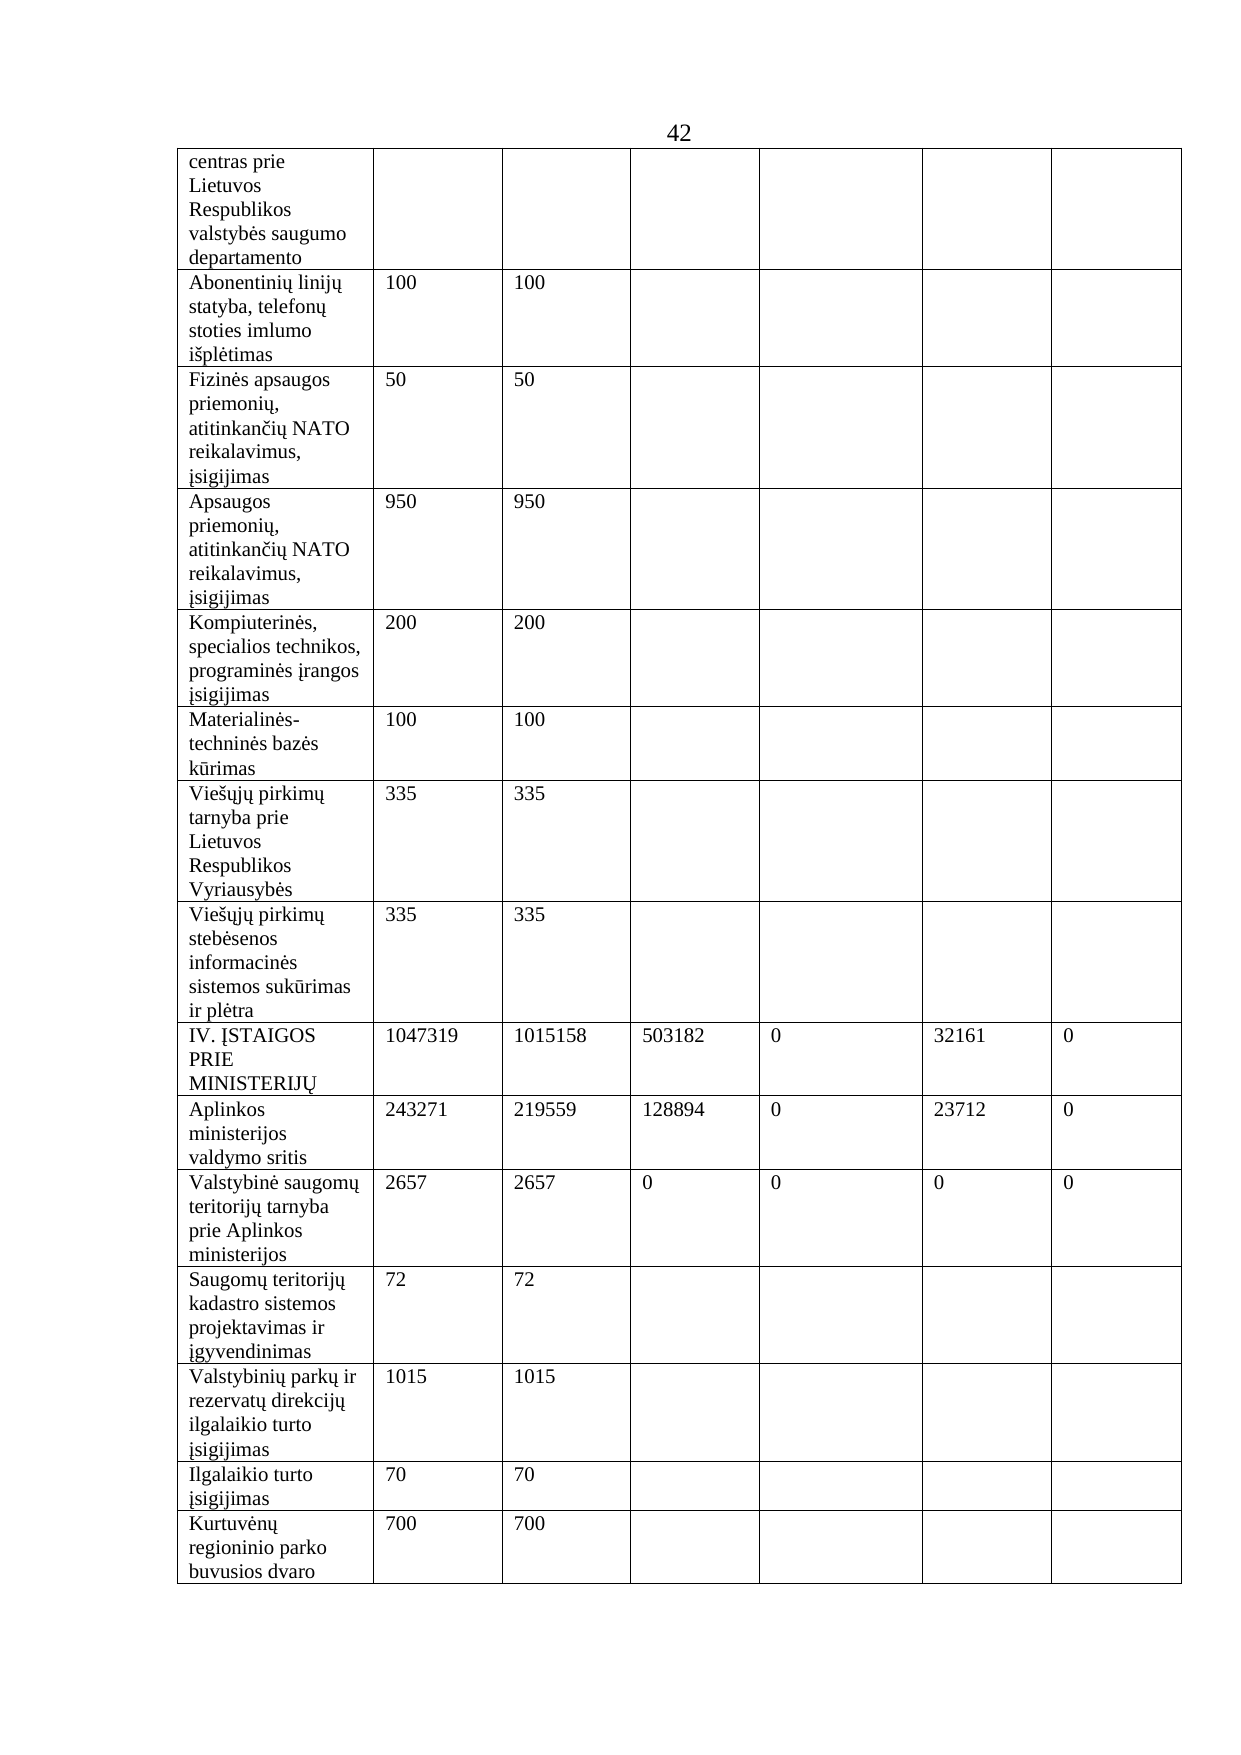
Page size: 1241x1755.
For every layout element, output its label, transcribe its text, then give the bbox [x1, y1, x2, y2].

table_cell 128894 [631, 1096, 759, 1169]
table_cell 0 [923, 1170, 1051, 1266]
table_cell [1052, 781, 1181, 901]
table_cell 200 [503, 610, 630, 706]
table_cell 100 [374, 707, 502, 779]
table_cell [923, 781, 1051, 901]
table_cell 950 [503, 489, 630, 609]
table_cell [1052, 902, 1181, 1022]
table_cell [374, 149, 502, 269]
table_cell [923, 149, 1051, 269]
table_cell [923, 367, 1051, 488]
table_cell [631, 489, 759, 609]
table_cell 243271 [374, 1096, 502, 1169]
table_cell 335 [374, 902, 502, 1022]
table_cell 700 [374, 1511, 502, 1583]
table_cell [1052, 1462, 1181, 1510]
table_cell [760, 1267, 922, 1363]
table_cell [923, 489, 1051, 609]
table_cell 50 [503, 367, 630, 488]
table_cell 72 [374, 1267, 502, 1363]
table_cell 335 [374, 781, 502, 901]
table_cell 1015 [503, 1364, 630, 1461]
table_cell 70 [374, 1462, 502, 1510]
table_cell [1052, 270, 1181, 366]
table_cell 2657 [374, 1170, 502, 1266]
table_cell [923, 1462, 1051, 1510]
table_cell 0 [631, 1170, 759, 1266]
table_cell [760, 489, 922, 609]
table_cell Apsaugos priemonių, atitinkančių NATO reikalavimus, įsigijimas [178, 489, 373, 609]
table_cell [631, 707, 759, 779]
table_cell 2657 [503, 1170, 630, 1266]
table_cell [923, 1511, 1051, 1583]
table_cell [631, 1462, 759, 1510]
table_cell [923, 610, 1051, 706]
table_cell [760, 1462, 922, 1510]
table_cell 219559 [503, 1096, 630, 1169]
table_cell [760, 781, 922, 901]
table_cell [923, 1267, 1051, 1363]
table_cell 950 [374, 489, 502, 609]
table_cell Valstybinė saugomų teritorijų tarnyba prie Aplinkos ministerijos [178, 1170, 373, 1266]
table_cell [760, 610, 922, 706]
table_cell [923, 270, 1051, 366]
table_cell [631, 902, 759, 1022]
table_cell 1015158 [503, 1023, 630, 1095]
table_cell [760, 902, 922, 1022]
table_cell [1052, 367, 1181, 488]
table_cell Aplinkos ministerijos valdymo sritis [178, 1096, 373, 1169]
table_cell Ilgalaikio turto įsigijimas [178, 1462, 373, 1510]
table_cell 0 [1052, 1170, 1181, 1266]
table_cell centras prie Lietuvos Respublikos valstybės saugumo departamento [178, 149, 373, 269]
table_cell 100 [503, 707, 630, 779]
table_cell 70 [503, 1462, 630, 1510]
table_cell [760, 1511, 922, 1583]
table_cell Saugomų teritorijų kadastro sistemos projektavimas ir įgyvendinimas [178, 1267, 373, 1363]
table_cell [923, 1364, 1051, 1461]
table_cell 23712 [923, 1096, 1051, 1169]
table_cell 0 [760, 1170, 922, 1266]
table_cell [631, 270, 759, 366]
table_cell Viešųjų pirkimų stebėsenos informacinės sistemos sukūrimas ir plėtra [178, 902, 373, 1022]
table_cell Fizinės apsaugos priemonių, atitinkančių NATO reikalavimus, įsigijimas [178, 367, 373, 488]
table_cell Kompiuterinės, specialios technikos, programinės įrangos įsigijimas [178, 610, 373, 706]
table_cell [760, 149, 922, 269]
table_cell [760, 367, 922, 488]
table_cell 200 [374, 610, 502, 706]
table_cell 100 [374, 270, 502, 366]
table_cell [760, 1364, 922, 1461]
table_cell 335 [503, 781, 630, 901]
table_cell [1052, 1511, 1181, 1583]
table_cell [1052, 149, 1181, 269]
table_cell Kurtuvėnų regioninio parko buvusios dvaro [178, 1511, 373, 1583]
table_cell [631, 367, 759, 488]
table_cell 0 [760, 1023, 922, 1095]
table_cell 1047319 [374, 1023, 502, 1095]
table_cell [631, 610, 759, 706]
table_cell 0 [1052, 1096, 1181, 1169]
table_cell [760, 707, 922, 779]
table_cell Materialinės-techninės bazės kūrimas [178, 707, 373, 779]
table_cell 700 [503, 1511, 630, 1583]
table_cell Valstybinių parkų ir rezervatų direkcijų ilgalaikio turto įsigijimas [178, 1364, 373, 1461]
table_cell [631, 1267, 759, 1363]
table_cell [1052, 610, 1181, 706]
table_cell [1052, 489, 1181, 609]
table_cell 50 [374, 367, 502, 488]
table_cell 32161 [923, 1023, 1051, 1095]
table_cell 503182 [631, 1023, 759, 1095]
table_cell [923, 707, 1051, 779]
table_cell 0 [760, 1096, 922, 1169]
table_cell 72 [503, 1267, 630, 1363]
table_cell 100 [503, 270, 630, 366]
table_cell 1015 [374, 1364, 502, 1461]
table_cell [1052, 707, 1181, 779]
table_cell [631, 1364, 759, 1461]
table_cell IV. ĮSTAIGOS PRIE MINISTERIJŲ [178, 1023, 373, 1095]
table_cell Abonentinių linijų statyba, telefonų stoties imlumo išplėtimas [178, 270, 373, 366]
table_cell 335 [503, 902, 630, 1022]
table_cell [631, 149, 759, 269]
table_cell [503, 149, 630, 269]
table_cell [631, 781, 759, 901]
table_cell [631, 1511, 759, 1583]
table_cell [760, 270, 922, 366]
table_cell Viešųjų pirkimų tarnyba prie Lietuvos Respublikos Vyriausybės [178, 781, 373, 901]
table_cell [1052, 1364, 1181, 1461]
table_cell 0 [1052, 1023, 1181, 1095]
table_cell [1052, 1267, 1181, 1363]
table_cell [923, 902, 1051, 1022]
